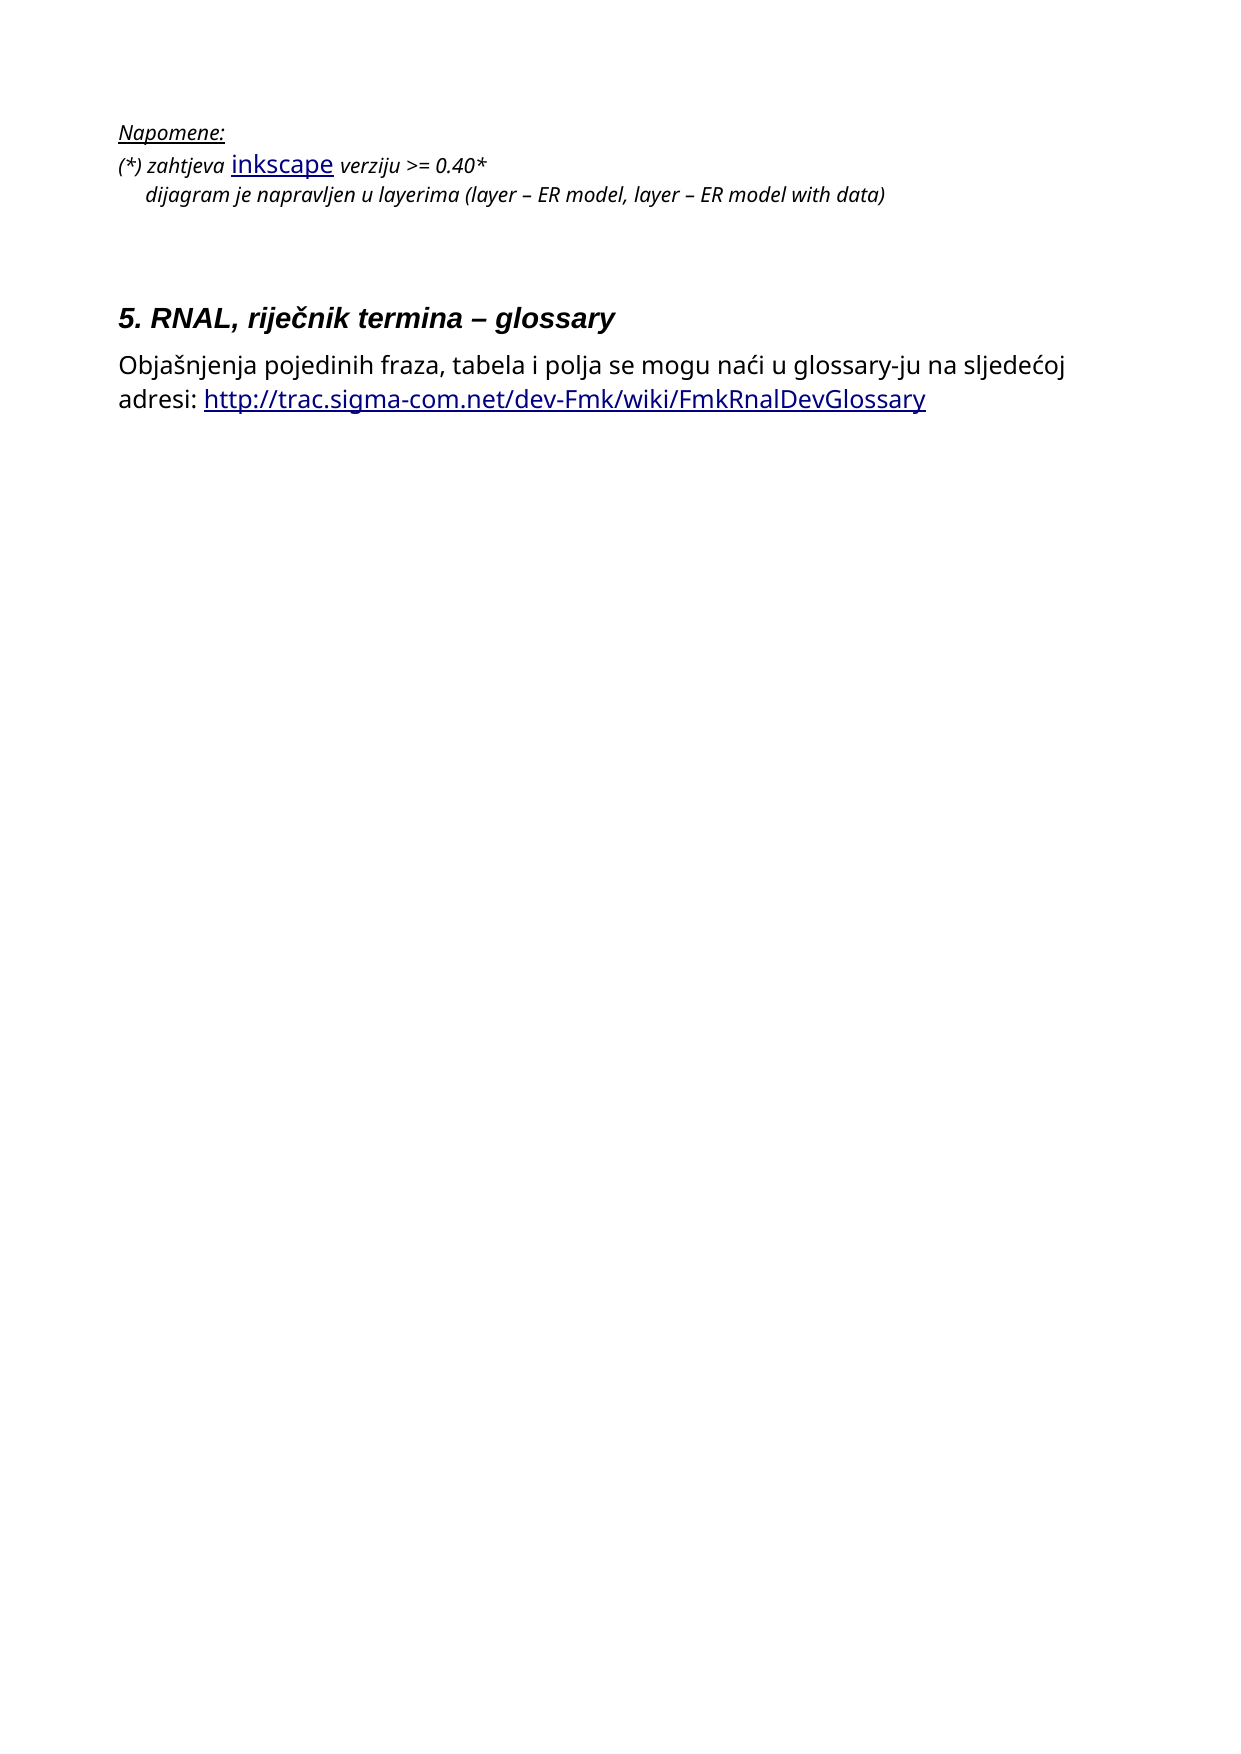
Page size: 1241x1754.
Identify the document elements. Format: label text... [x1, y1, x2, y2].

text (*) zahtjeva inkscape verziju >= 0.40* [118, 147, 1122, 181]
subtitle 5. RNAL, riječnik termina – glossary [118, 302, 1122, 335]
text Objašnjenja pojedinih fraza, tabela i polja se mogu naći u glossary-ju na sljedećoj adresi: http://trac.sigma-com.net/dev-Fmk/wiki/FmkRnalDevGlossary [118, 347, 1122, 415]
text dijagram je napravljen u layerima (layer – ER model, layer – ER model with data) [118, 181, 1122, 209]
text Napomene: [118, 118, 1122, 147]
